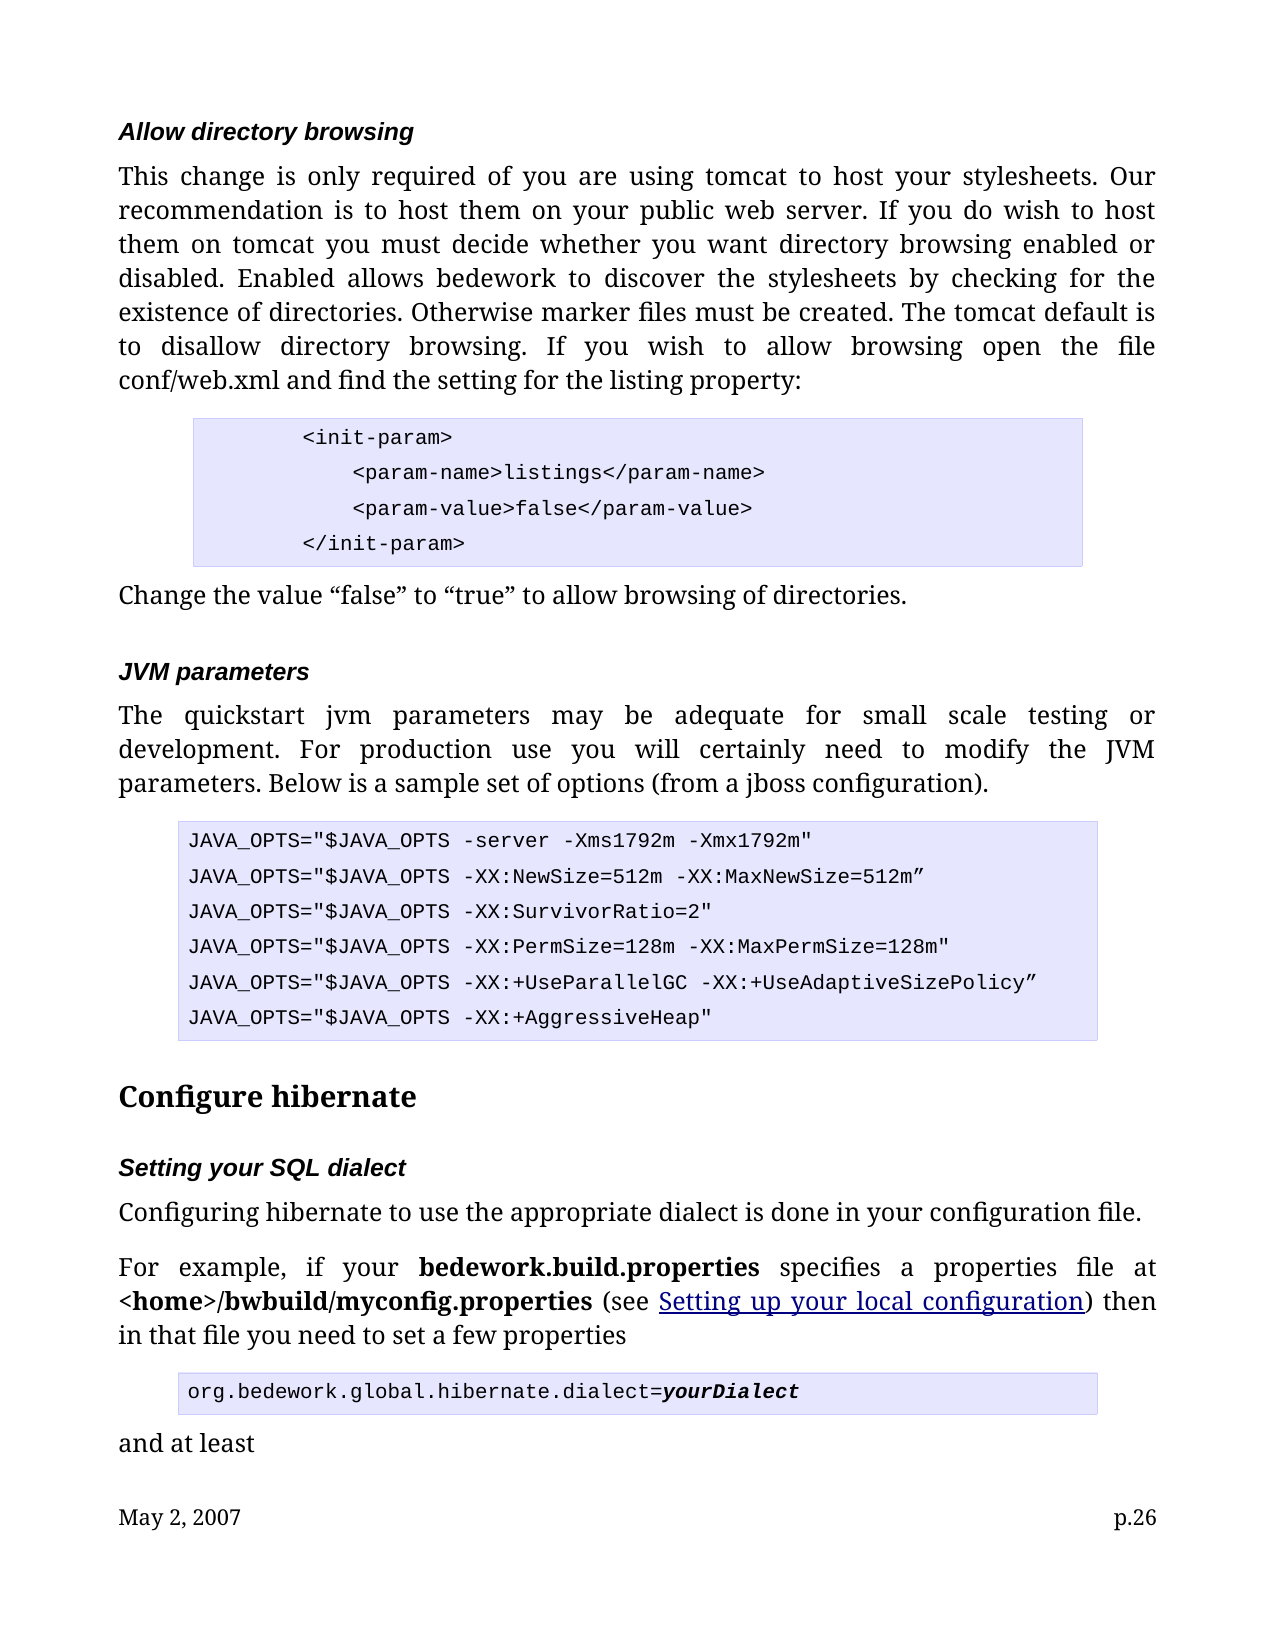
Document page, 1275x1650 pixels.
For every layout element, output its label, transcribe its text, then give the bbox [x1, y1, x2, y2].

subtitle Setting your SQL dialect [118, 1154, 1157, 1182]
text This change is only required of you are using tomcat to host your stylesheets. Our recommendation is to host them on your public web server. If you do wish to host them on tomcat you must decide whether you want directory browsing enabled or disabled. Enabled allows bedework to discover the stylesheets by checking for the existence of directories. Otherwise marker files must be created. The tomcat default is to disallow directory browsing. If you wish to allow browsing open the file conf/web.xml and find the setting for the listing property: [118, 158, 1157, 397]
text and at least [118, 1426, 1157, 1460]
text org.bedework.global.hibernate.dialect=yourDialect [179, 1374, 1097, 1414]
text JAVA_OPTS="$JAVA_OPTS -XX:SurvivorRatio=2" JAVA_OPTS="$JAVA_OPTS -XX:PermSize=128m -XX:MaxPermSize=128m" JAVA_OPTS="$JAVA_OPTS -XX:+UseParallelGC -XX:+UseAdaptiveSizePolicy” [179, 892, 1097, 996]
text Change the value “false” to “true” to allow browsing of directories. [118, 578, 1157, 612]
text <param-name>listings</param-name> [194, 453, 1082, 486]
subtitle Configure hibernate [118, 1077, 1157, 1116]
subtitle JVM parameters [118, 658, 1157, 685]
text </init-param> [194, 524, 1082, 566]
text <param-value>false</param-value> [194, 489, 1082, 521]
text JAVA_OPTS="$JAVA_OPTS -server -Xms1792m -Xmx1792m" JAVA_OPTS="$JAVA_OPTS -XX:NewSize=512m -XX:MaxNewSize=512m” [179, 822, 1097, 889]
text JAVA_OPTS="$JAVA_OPTS -XX:+AggressiveHeap" [179, 998, 1097, 1040]
text The quickstart jvm parameters may be adequate for small scale testing or development. For production use you will certainly need to modify the JVM parameters. Below is a sample set of options (from a jboss configuration). [118, 698, 1157, 800]
text For example, if your bedework.build.properties specifies a properties file at <home>/bwbuild/myconfig.properties (see Setting up your local configuration) then in that file you need to set a few properties [118, 1249, 1157, 1351]
text Configuring hibernate to use the appropriate dialect is done in your configuration file. [118, 1194, 1157, 1228]
text <init-param> [194, 419, 1082, 451]
subtitle Allow directory browsing [118, 118, 1157, 146]
